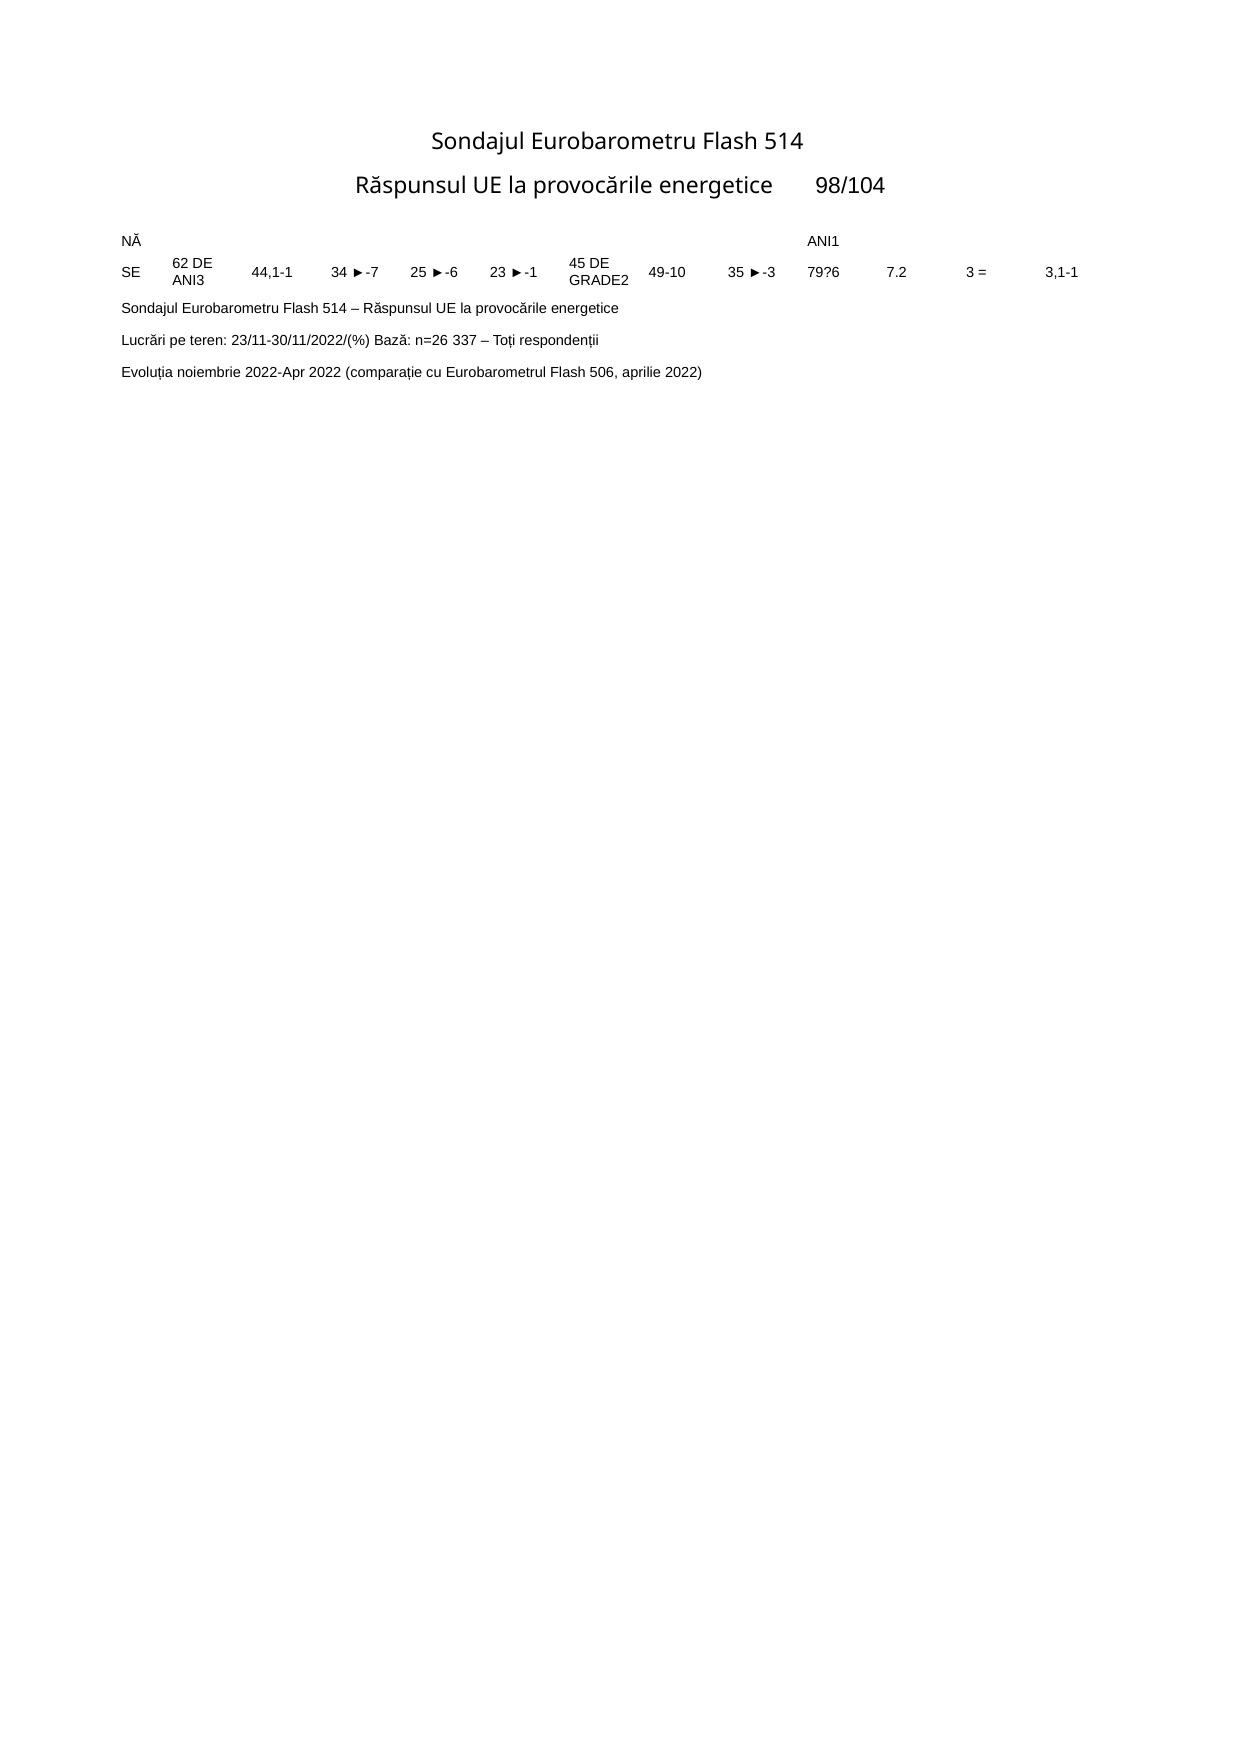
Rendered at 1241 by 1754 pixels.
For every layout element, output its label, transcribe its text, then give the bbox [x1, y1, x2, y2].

table_cell [407, 230, 487, 252]
table_cell [566, 230, 645, 252]
table_cell 49-10 [645, 252, 725, 291]
table_cell 62 DE ANI3 [169, 252, 248, 291]
table_cell 79?6 [804, 252, 883, 291]
table_cell [884, 230, 963, 252]
table_cell 25 ►-6 [407, 252, 487, 291]
table_cell 44,1-1 [249, 252, 328, 291]
table_cell ANI1 [804, 230, 883, 252]
table_cell 3,1-1 [1042, 252, 1122, 291]
table_cell [963, 230, 1042, 252]
table_cell [249, 230, 328, 252]
table_cell [725, 230, 804, 252]
table_cell Evoluția noiembrie 2022-Apr 2022 (comparație cu Eurobarometrul Flash 506, aprilie 2022) [118, 356, 1122, 389]
table_cell Lucrări pe teren: 23/11-30/11/2022/(%) Bază: n=26 337 – Toți respondenții [118, 324, 1122, 356]
table_cell [645, 230, 725, 252]
table_cell 7.2 [884, 252, 963, 291]
table_cell [169, 230, 248, 252]
table_cell 23 ►-1 [487, 252, 566, 291]
table_cell 35 ►-3 [725, 252, 804, 291]
table_cell 3 = [963, 252, 1042, 291]
table_cell Sondajul Eurobarometru Flash 514 – Răspunsul UE la provocările energetice [118, 291, 1122, 324]
table_cell 45 DE GRADE2 [566, 252, 645, 291]
table_cell 34 ►-7 [328, 252, 407, 291]
table_cell [328, 230, 407, 252]
table_cell NĂ [118, 230, 169, 252]
table_cell [1042, 230, 1122, 252]
table_cell SE [118, 252, 169, 291]
table_cell [487, 230, 566, 252]
